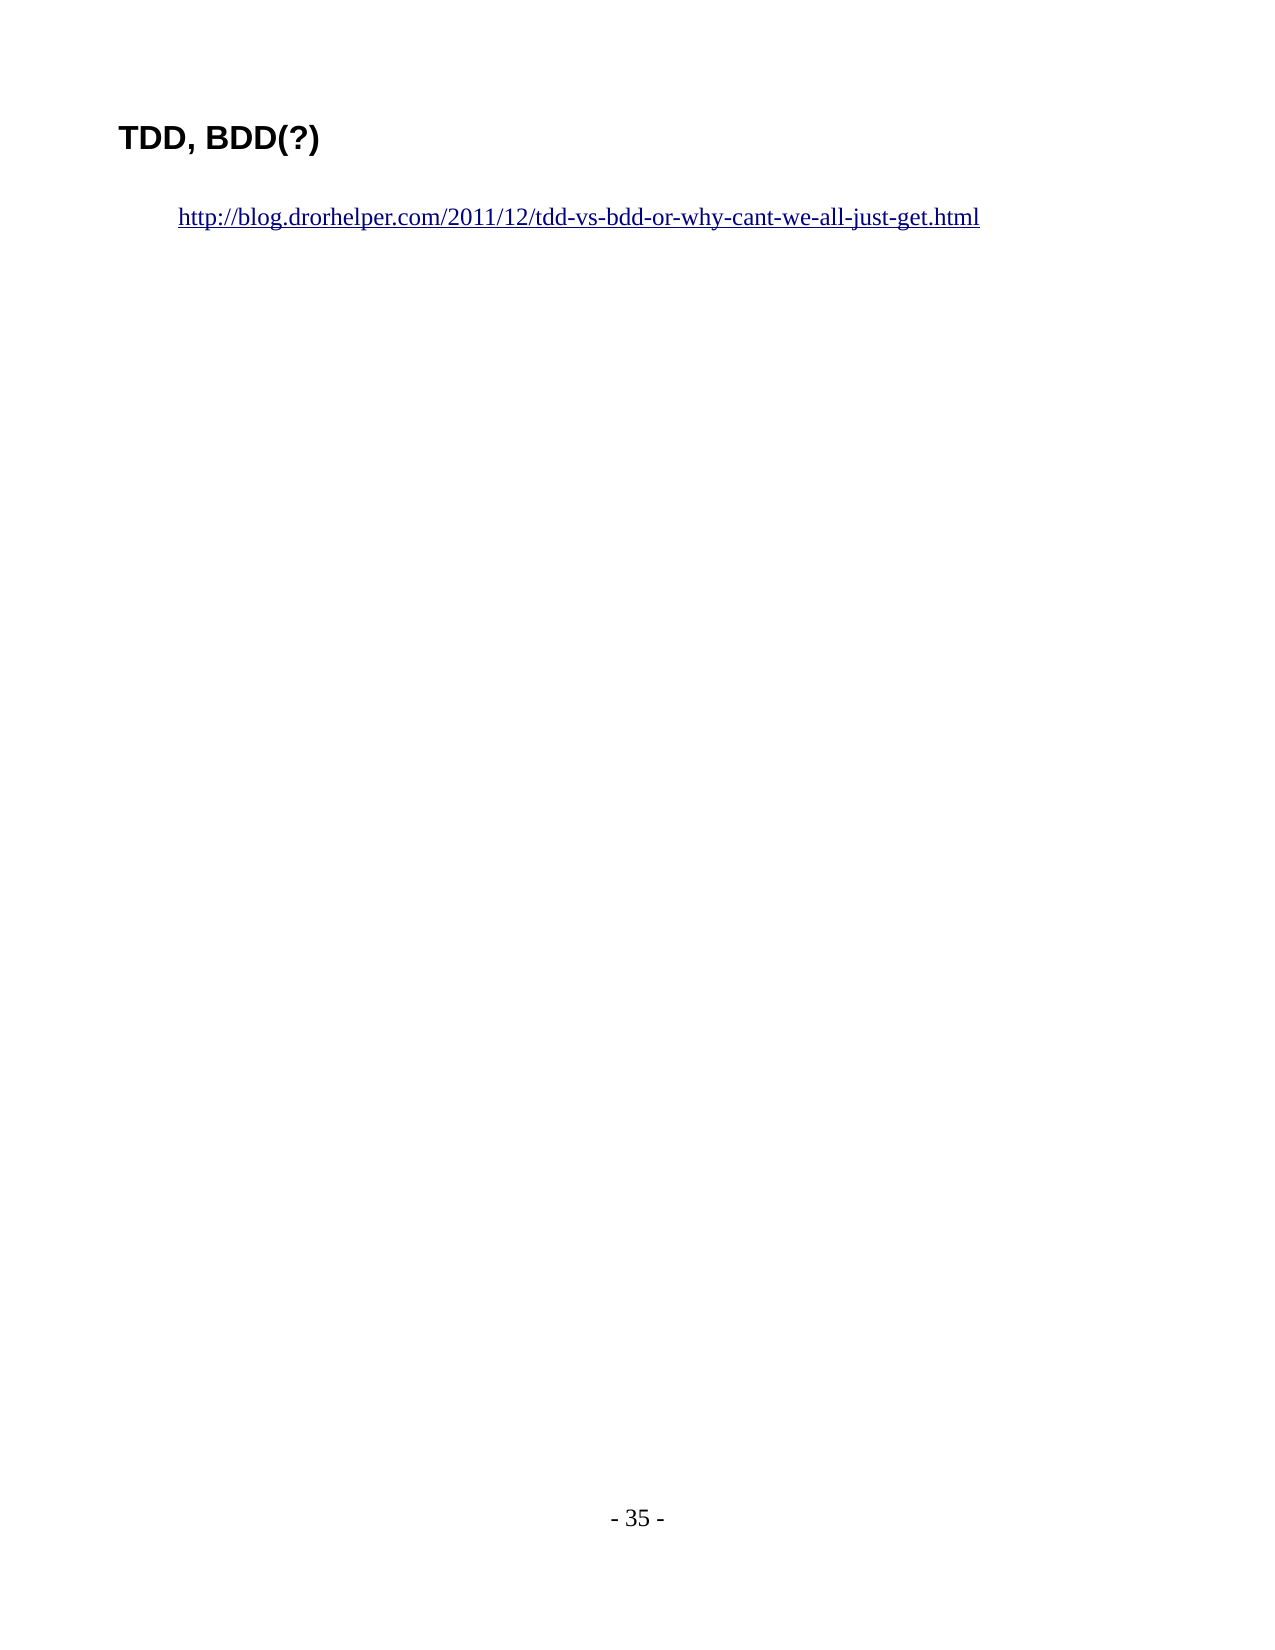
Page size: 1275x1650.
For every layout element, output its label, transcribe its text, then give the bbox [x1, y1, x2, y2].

subtitle TDD, BDD(?) [118, 118, 1157, 157]
text http://blog.drorhelper.com/2011/12/tdd-vs-bdd-or-why-cant-we-all-just-get.html [118, 202, 1157, 230]
